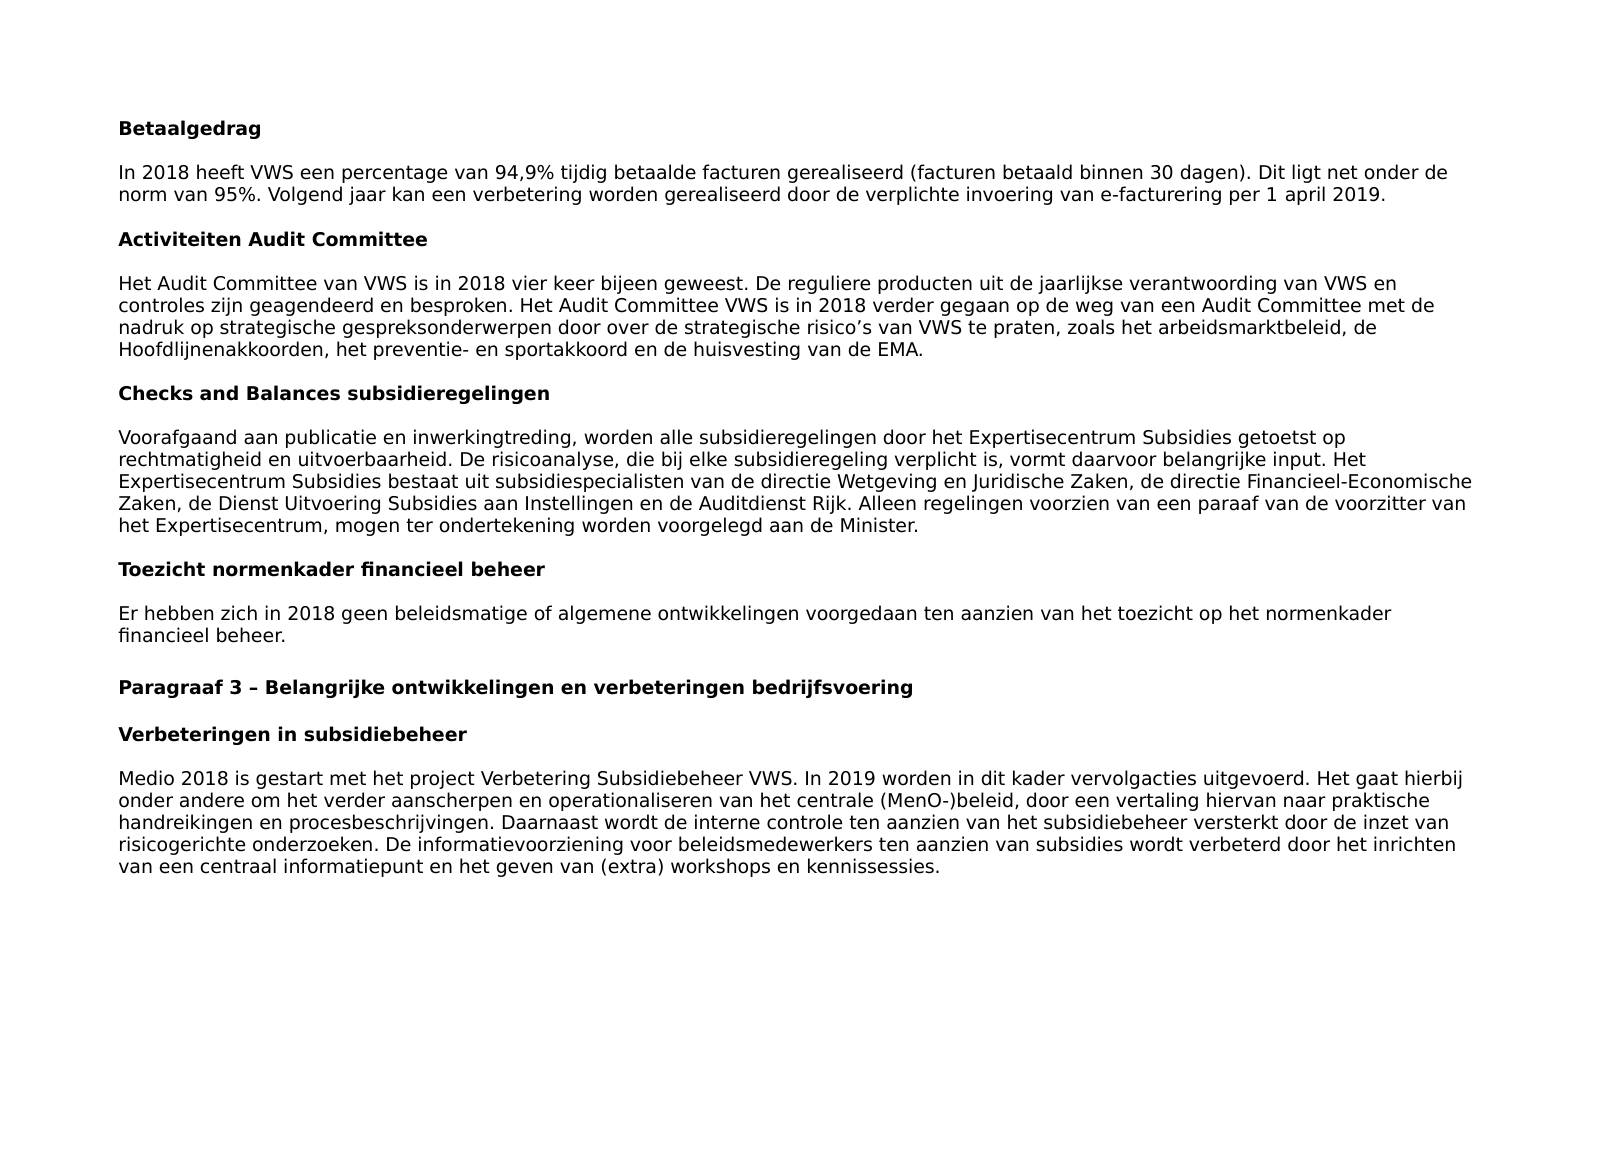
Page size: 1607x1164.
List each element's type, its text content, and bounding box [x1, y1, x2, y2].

subtitle Checks and Balances subsidieregelingen [118, 383, 1488, 405]
text Het Audit Committee van VWS is in 2018 vier keer bijeen geweest. De reguliere producten uit de jaarlijkse verantwoording van VWS en controles zijn geagendeerd en besproken. Het Audit Committee VWS is in 2018 verder gegaan op de weg van een Audit Committee met de nadruk op strategische gespreksonderwerpen door over de strategische risico’s van VWS te praten, zoals het arbeidsmarktbeleid, de Hoofdlijnenakkoorden, het preventie- en sportakkoord en de huisvesting van de EMA. [118, 273, 1488, 361]
subtitle Betaalgedrag [118, 118, 1488, 140]
text In 2018 heeft VWS een percentage van 94,9% tijdig betaalde facturen gerealiseerd (facturen betaald binnen 30 dagen). Dit ligt net onder de norm van 95%. Volgend jaar kan een verbetering worden gerealiseerd door de verplichte invoering van e-facturering per 1 april 2019. [118, 162, 1488, 206]
subtitle Toezicht normenkader financieel beheer [118, 559, 1488, 581]
text Er hebben zich in 2018 geen beleidsmatige of algemene ontwikkelingen voorgedaan ten aanzien van het toezicht op het normenkader financieel beheer. [118, 603, 1488, 647]
text Medio 2018 is gestart met het project Verbetering Subsidiebeheer VWS. In 2019 worden in dit kader vervolgacties uitgevoerd. Het gaat hierbij onder andere om het verder aanscherpen en operationaliseren van het centrale (MenO-)beleid, door een vertaling hiervan naar praktische handreikingen en procesbeschrijvingen. Daarnaast wordt de interne controle ten aanzien van het subsidiebeheer versterkt door de inzet van risicogerichte onderzoeken. De informatievoorziening voor beleidsmedewerkers ten aanzien van subsidies wordt verbeterd door het inrichten van een centraal informatiepunt en het geven van (extra) workshops en kennissessies. [118, 768, 1488, 878]
text Voorafgaand aan publicatie en inwerkingtreding, worden alle subsidieregelingen door het Expertisecentrum Subsidies getoetst op rechtmatigheid en uitvoerbaarheid. De risicoanalyse, die bij elke subsidieregeling verplicht is, vormt daarvoor belangrijke input. Het Expertisecentrum Subsidies bestaat uit subsidiespecialisten van de directie Wetgeving en Juridische Zaken, de directie Financieel-Economische Zaken, de Dienst Uitvoering Subsidies aan Instellingen en de Auditdienst Rijk. Alleen regelingen voorzien van een paraaf van de voorzitter van het Expertisecentrum, mogen ter ondertekening worden voorgelegd aan de Minister. [118, 427, 1488, 537]
subtitle Activiteiten Audit Committee [118, 228, 1488, 250]
subtitle Verbeteringen in subsidiebeheer [118, 724, 1488, 746]
subtitle Paragraaf 3 – Belangrijke ontwikkelingen en verbeteringen bedrijfsvoering [118, 677, 1488, 699]
